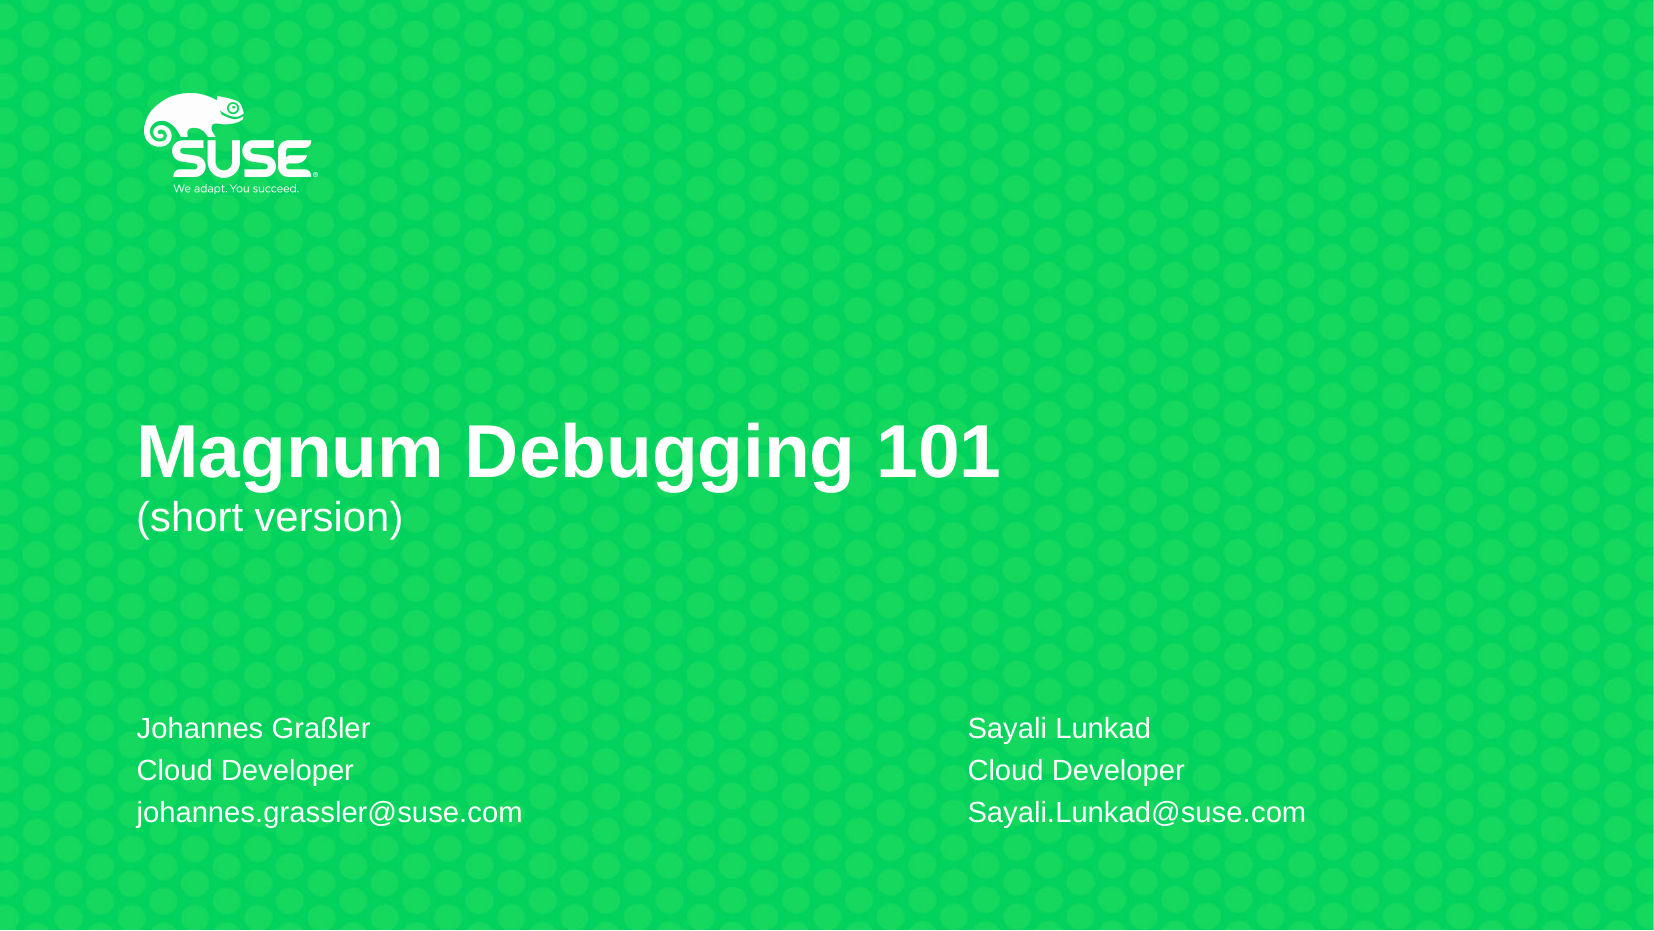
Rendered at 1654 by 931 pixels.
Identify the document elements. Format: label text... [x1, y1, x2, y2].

title Magnum Debugging 101 (short version) [121, 217, 1531, 541]
picture [0, 0, 1654, 930]
list Sayali Lunkad Cloud Developer Sayali.Lunkad@suse.com [952, 705, 1371, 925]
list Johannes Graßler Cloud Developer johannes.grassler@suse.com [121, 704, 541, 925]
